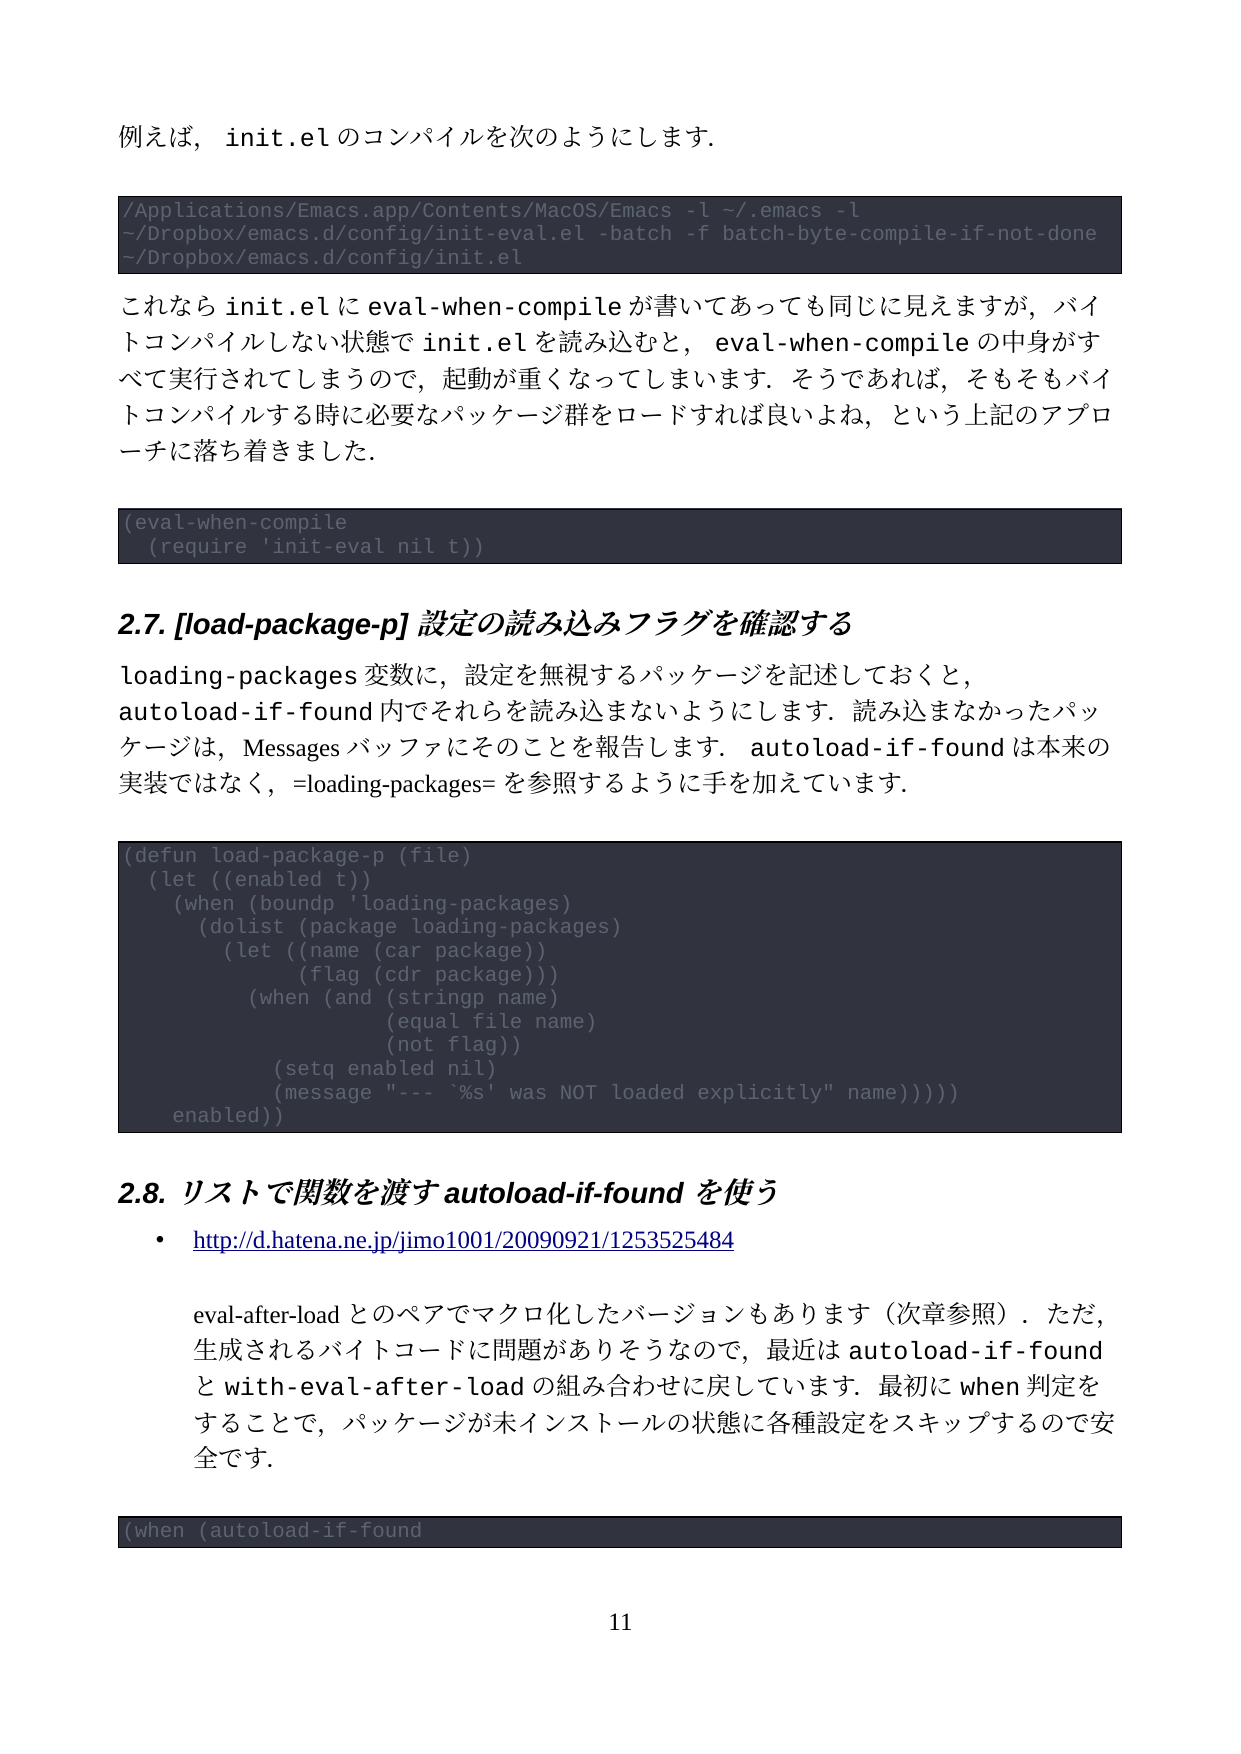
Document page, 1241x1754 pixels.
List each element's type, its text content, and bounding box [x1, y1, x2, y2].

text (eval-when-compile [119, 510, 1121, 532]
text (when (autoload-if-found [119, 1518, 1121, 1547]
text (when (and (stringp name) [119, 983, 1121, 1007]
text (when (boundp 'loading-packages) [119, 889, 1121, 912]
text (setq enabled nil) [119, 1054, 1121, 1078]
text (let ((name (car package)) [119, 936, 1121, 959]
text (let ((enabled t)) [119, 865, 1121, 889]
text (not flag)) [119, 1031, 1121, 1054]
text (equal file name) [119, 1007, 1121, 1031]
text (dolist (package loading-packages) [119, 912, 1121, 936]
subtitle [load-package-p] 設定の読み込みフラグを確認する [118, 601, 1122, 643]
list eval-after-load とのペアでマクロ化したバージョンもあります（次章参照）．ただ，生成されるバイトコードに問題がありそうなので，最近は autoload-if-found と with-eval-after-load の組み合わせに戻しています．最初に when 判定をすることで，パッケージが未インストールの状態に各種設定をスキップするので安全です． [156, 1295, 1122, 1504]
text enabled)) [119, 1101, 1121, 1132]
text (require 'init-eval nil t)) [119, 532, 1121, 563]
text (flag (cdr package))) [119, 959, 1121, 983]
subtitle リストで関数を渡す autoload-if-found を使う [118, 1170, 1122, 1212]
text /Applications/Emacs.app/Contents/MacOS/Emacs -l ~/.emacs -l ~/Dropbox/emacs.d/config/init-eval.el -batch -f batch-byte-compile-if-not-done ~/Dropbox/emacs.d/config/init.el [119, 197, 1121, 273]
text loading-packages 変数に，設定を無視するパッケージを記述しておくと， autoload-if-found 内でそれらを読み込まないようにします．読み込まなかったパッケージは，Messages バッファにそのことを報告します． autoload-if-found は本来の実装ではなく，=loading-packages= を参照するように手を加えています． [118, 655, 1122, 829]
text 例えば， init.el のコンパイルを次のようにします． [118, 118, 1122, 183]
text (defun load-package-p (file) [119, 843, 1121, 865]
text これなら init.el に eval-when-compile が書いてあっても同じに見えますが，バイトコンパイルしない状態で init.el を読み込むと， eval-when-compile の中身がすべて実行されてしまうので，起動が重くなってしまいます．そうであれば，そもそもバイトコンパイルする時に必要なパッケージ群をロードすれば良いよね，という上記のアプローチに落ち着きました． [118, 287, 1122, 496]
list http://d.hatena.ne.jp/jimo1001/20090921/1253525484 [156, 1225, 1122, 1282]
text (message "--- `%s' was NOT loaded explicitly" name))))) [119, 1078, 1121, 1101]
